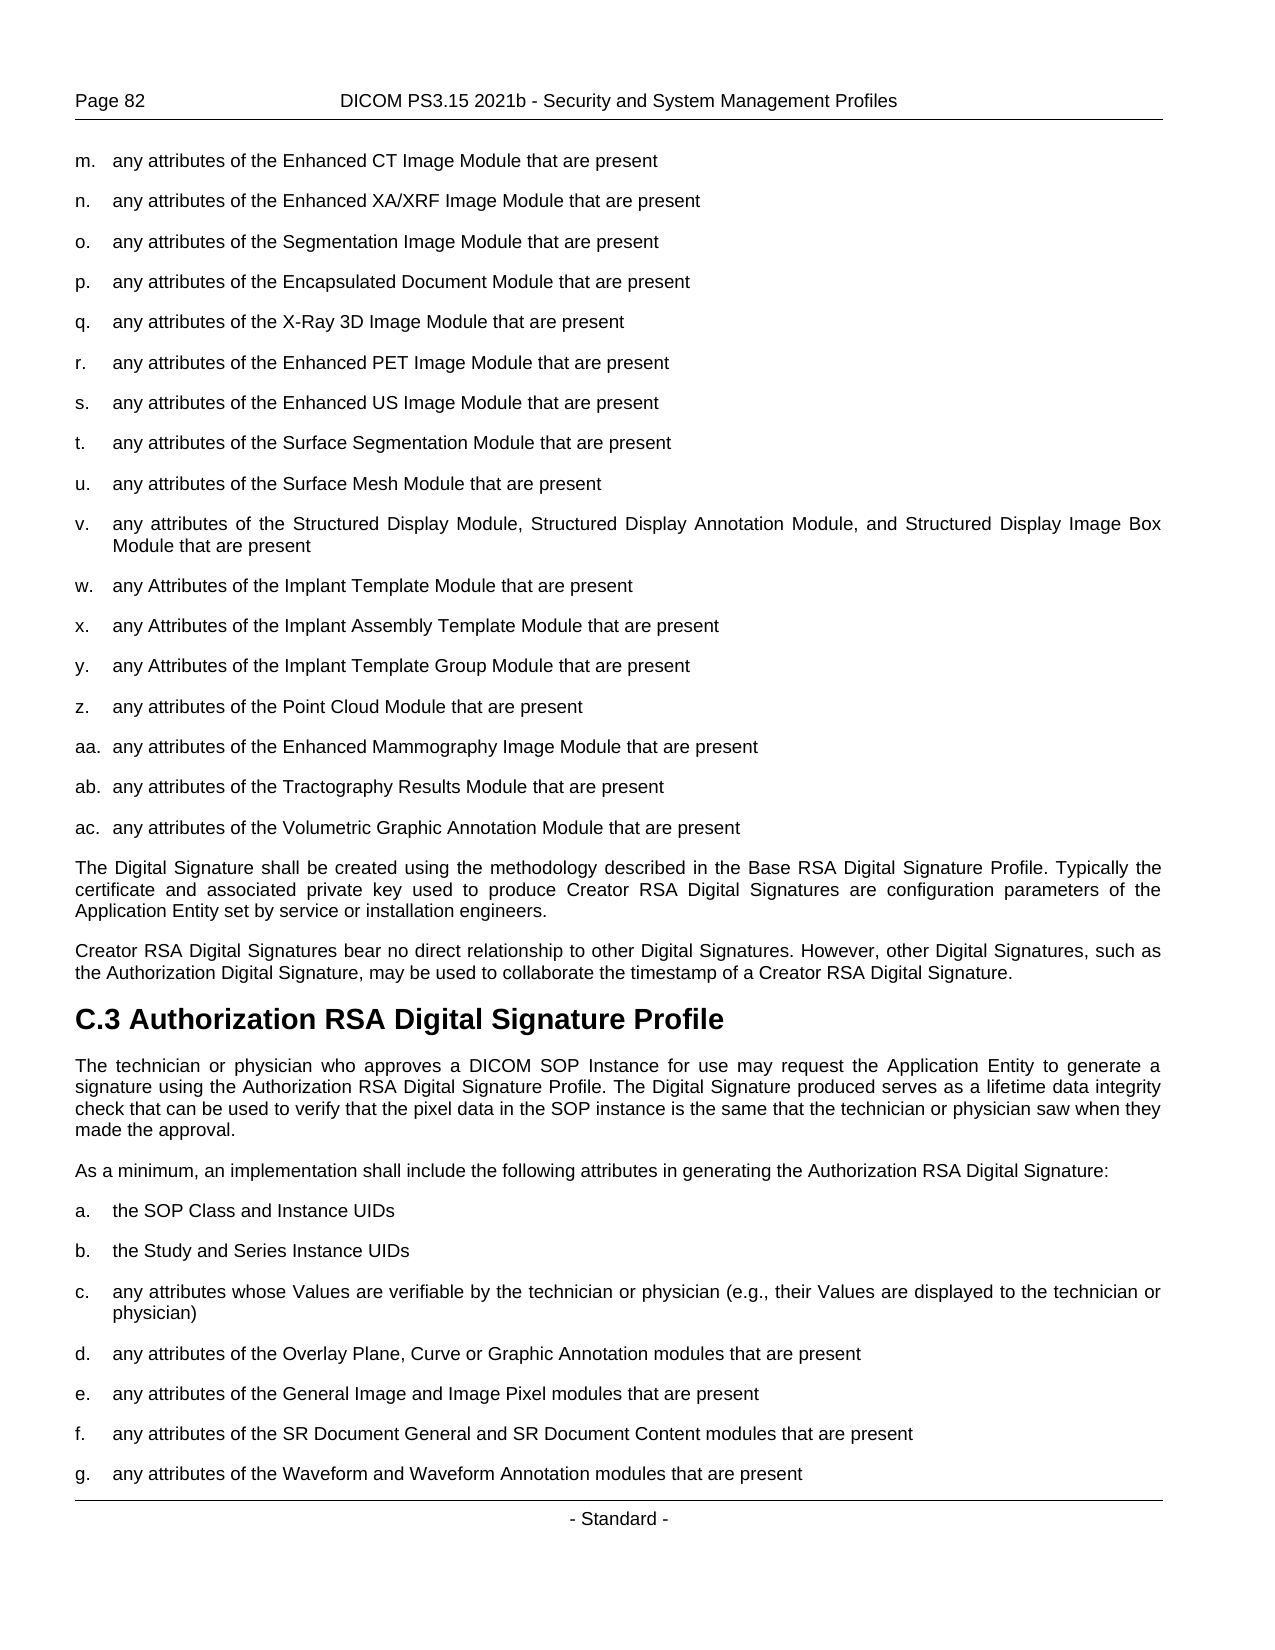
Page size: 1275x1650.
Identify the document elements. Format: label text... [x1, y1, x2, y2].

text b. the Study and Series Instance UIDs [75, 1240, 1162, 1262]
text g. any attributes of the Waveform and Waveform Annotation modules that are present [75, 1463, 1162, 1485]
text C.3 Authorization RSA Digital Signature Profile [75, 1002, 1162, 1036]
text w. any Attributes of the Implant Template Module that are present [75, 575, 1162, 596]
text As a minimum, an implementation shall include the following attributes in generating the Authorization RSA Digital Signature: [75, 1159, 1162, 1181]
text n. any attributes of the Enhanced XA/XRF Image Module that are present [75, 190, 1162, 212]
text o. any attributes of the Segmentation Image Module that are present [75, 231, 1162, 252]
text The Digital Signature shall be created using the methodology described in the Base RSA Digital Signature Profile. Typically the certificate and associated private key used to produce Creator RSA Digital Signatures are configuration parameters of the Application Entity set by service or installation engineers. [75, 857, 1162, 922]
text x. any Attributes of the Implant Assembly Template Module that are present [75, 615, 1162, 637]
text t. any attributes of the Surface Segmentation Module that are present [75, 432, 1162, 454]
text aa. any attributes of the Enhanced Mammography Image Module that are present [75, 736, 1162, 757]
text r. any attributes of the Enhanced PET Image Module that are present [75, 352, 1162, 373]
text m. any attributes of the Enhanced CT Image Module that are present [75, 150, 1162, 172]
text f. any attributes of the SR Document General and SR Document Content modules that are present [75, 1423, 1162, 1444]
text c. any attributes whose Values are verifiable by the technician or physician (e.g., their Values are displayed to the technician or physician) [75, 1280, 1162, 1323]
text q. any attributes of the X-Ray 3D Image Module that are present [75, 311, 1162, 333]
text ab. any attributes of the Tractography Results Module that are present [75, 776, 1162, 798]
text v. any attributes of the Structured Display Module, Structured Display Annotation Module, and Structured Display Image Box Module that are present [75, 513, 1162, 556]
text Creator RSA Digital Signatures bear no direct relationship to other Digital Signatures. However, other Digital Signatures, such as the Authorization Digital Signature, may be used to collaborate the timestamp of a Creator RSA Digital Signature. [75, 940, 1162, 983]
text z. any attributes of the Point Cloud Module that are present [75, 696, 1162, 717]
text u. any attributes of the Surface Mesh Module that are present [75, 472, 1162, 494]
text The technician or physician who approves a DICOM SOP Instance for use may request the Application Entity to generate a signature using the Authorization RSA Digital Signature Profile. The Digital Signature produced serves as a lifetime data integrity check that can be used to verify that the pixel data in the SOP instance is the same that the technician or physician saw when they made the approval. [75, 1054, 1162, 1141]
text p. any attributes of the Encapsulated Document Module that are present [75, 271, 1162, 292]
text a. the SOP Class and Instance UIDs [75, 1200, 1162, 1221]
text d. any attributes of the Overlay Plane, Curve or Graphic Annotation modules that are present [75, 1342, 1162, 1364]
text s. any attributes of the Enhanced US Image Module that are present [75, 392, 1162, 413]
text ac. any attributes of the Volumetric Graphic Annotation Module that are present [75, 817, 1162, 838]
text y. any Attributes of the Implant Template Group Module that are present [75, 655, 1162, 677]
text e. any attributes of the General Image and Image Pixel modules that are present [75, 1383, 1162, 1404]
